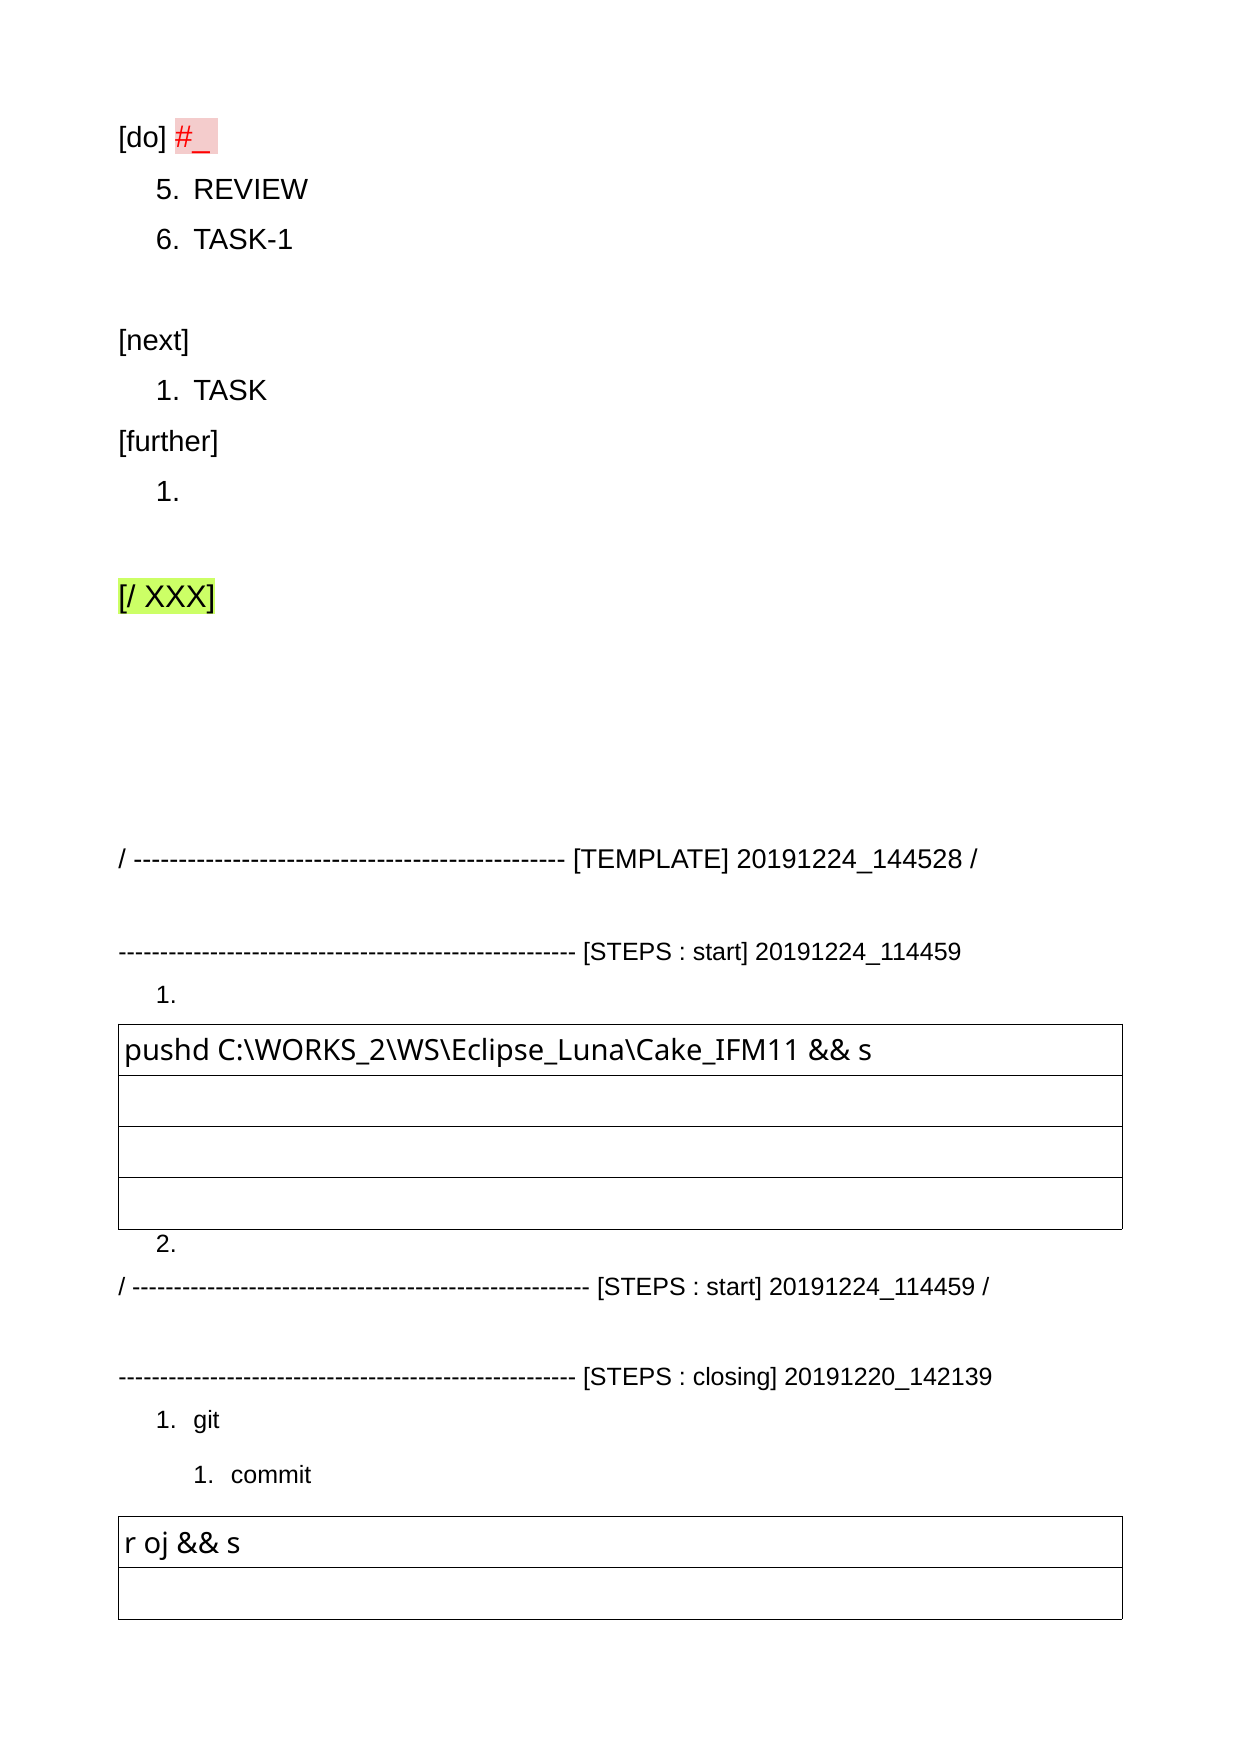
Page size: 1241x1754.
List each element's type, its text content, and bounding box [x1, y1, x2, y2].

text [next] [118, 323, 1122, 356]
table_cell [119, 1568, 1122, 1618]
table_cell [119, 1178, 1122, 1228]
list git [156, 1405, 1122, 1433]
list TASK-1 [156, 222, 1122, 256]
text [do] #_ [118, 118, 1122, 154]
list TASK [156, 373, 1122, 407]
list commit [193, 1460, 1122, 1489]
text ------------------------------------------------------- [STEPS : start] 20191224_114459 [118, 937, 1122, 966]
text [/ XXX] [118, 524, 1122, 614]
table_cell [119, 1076, 1122, 1126]
table_header r oj && s [119, 1517, 1122, 1567]
text / ------------------------------------------------ [TEMPLATE] 20191224_144528 / [118, 843, 1122, 875]
text ------------------------------------------------------- [STEPS : closing] 20191220_142139 [118, 1362, 1122, 1390]
table_cell [119, 1127, 1122, 1177]
text [further] [118, 423, 1122, 457]
text / ------------------------------------------------------- [STEPS : start] 20191224_114459 / [118, 1272, 1122, 1300]
list REVIEW [156, 172, 1122, 206]
table_header pushd C:\WORKS_2\WS\Eclipse_Luna\Cake_IFM11 && s [119, 1025, 1122, 1075]
